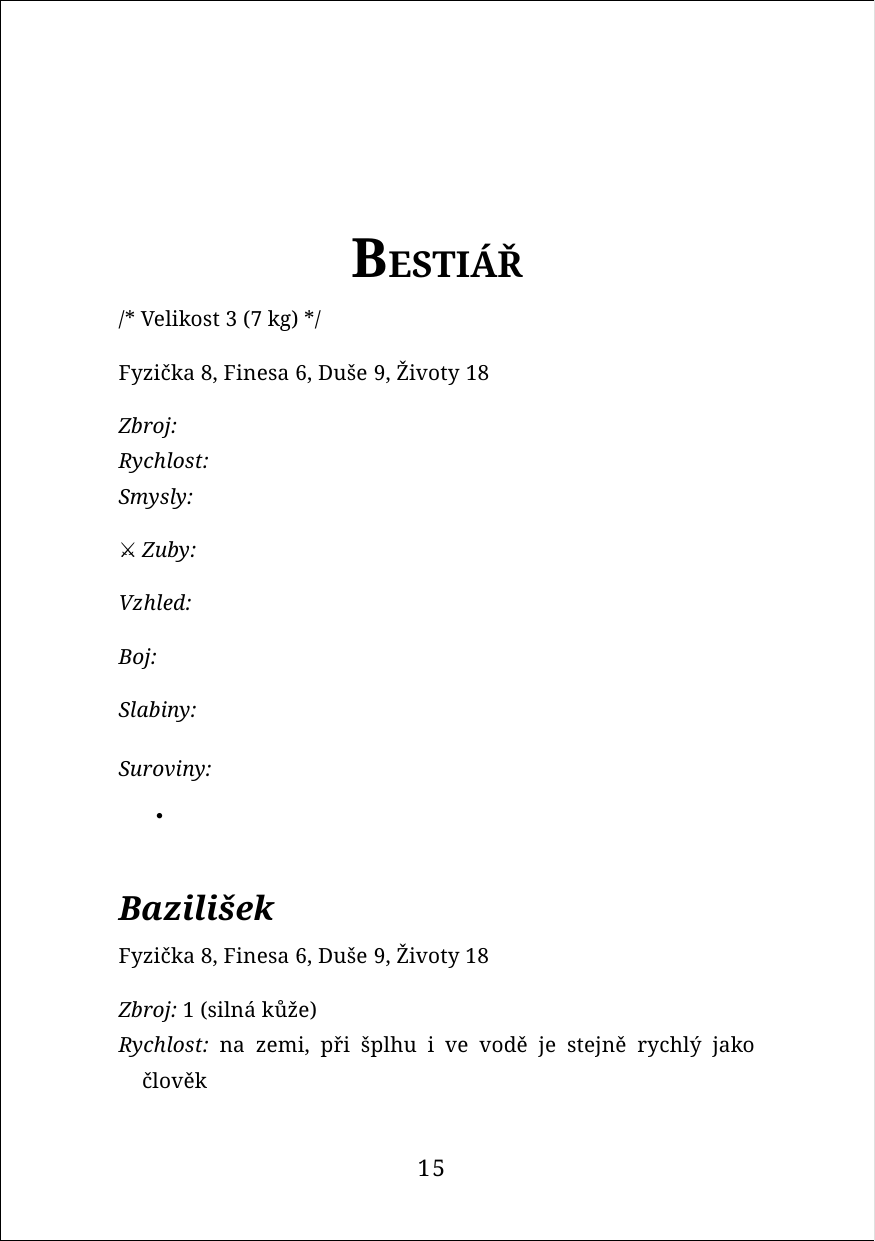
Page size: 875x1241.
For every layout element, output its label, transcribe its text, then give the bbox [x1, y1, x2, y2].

text /* Velikost 3 (7 kg) */ [118, 304, 756, 333]
text Boj: [118, 642, 756, 670]
subtitle Bazilišek [118, 884, 756, 930]
text Vzhled: [118, 588, 756, 617]
text Fyzička 8, Finesa 6, Duše 9, Životy 18 [118, 941, 756, 970]
subtitle Bestiář [118, 219, 756, 293]
text Rychlost: [118, 447, 756, 475]
text Zbroj: 1 (silná kůže) [118, 995, 756, 1023]
text Slabiny: [118, 695, 756, 723]
text ⚔ Zuby: [118, 535, 756, 564]
text Smysly: [118, 482, 756, 511]
text Zbroj: [118, 411, 756, 439]
text Rychlost: na zemi, při šplhu i ve vodě je stejně rychlý jako člověk [118, 1030, 756, 1094]
text Suroviny: [118, 754, 756, 783]
text Fyzička 8, Finesa 6, Duše 9, Životy 18 [118, 358, 756, 386]
